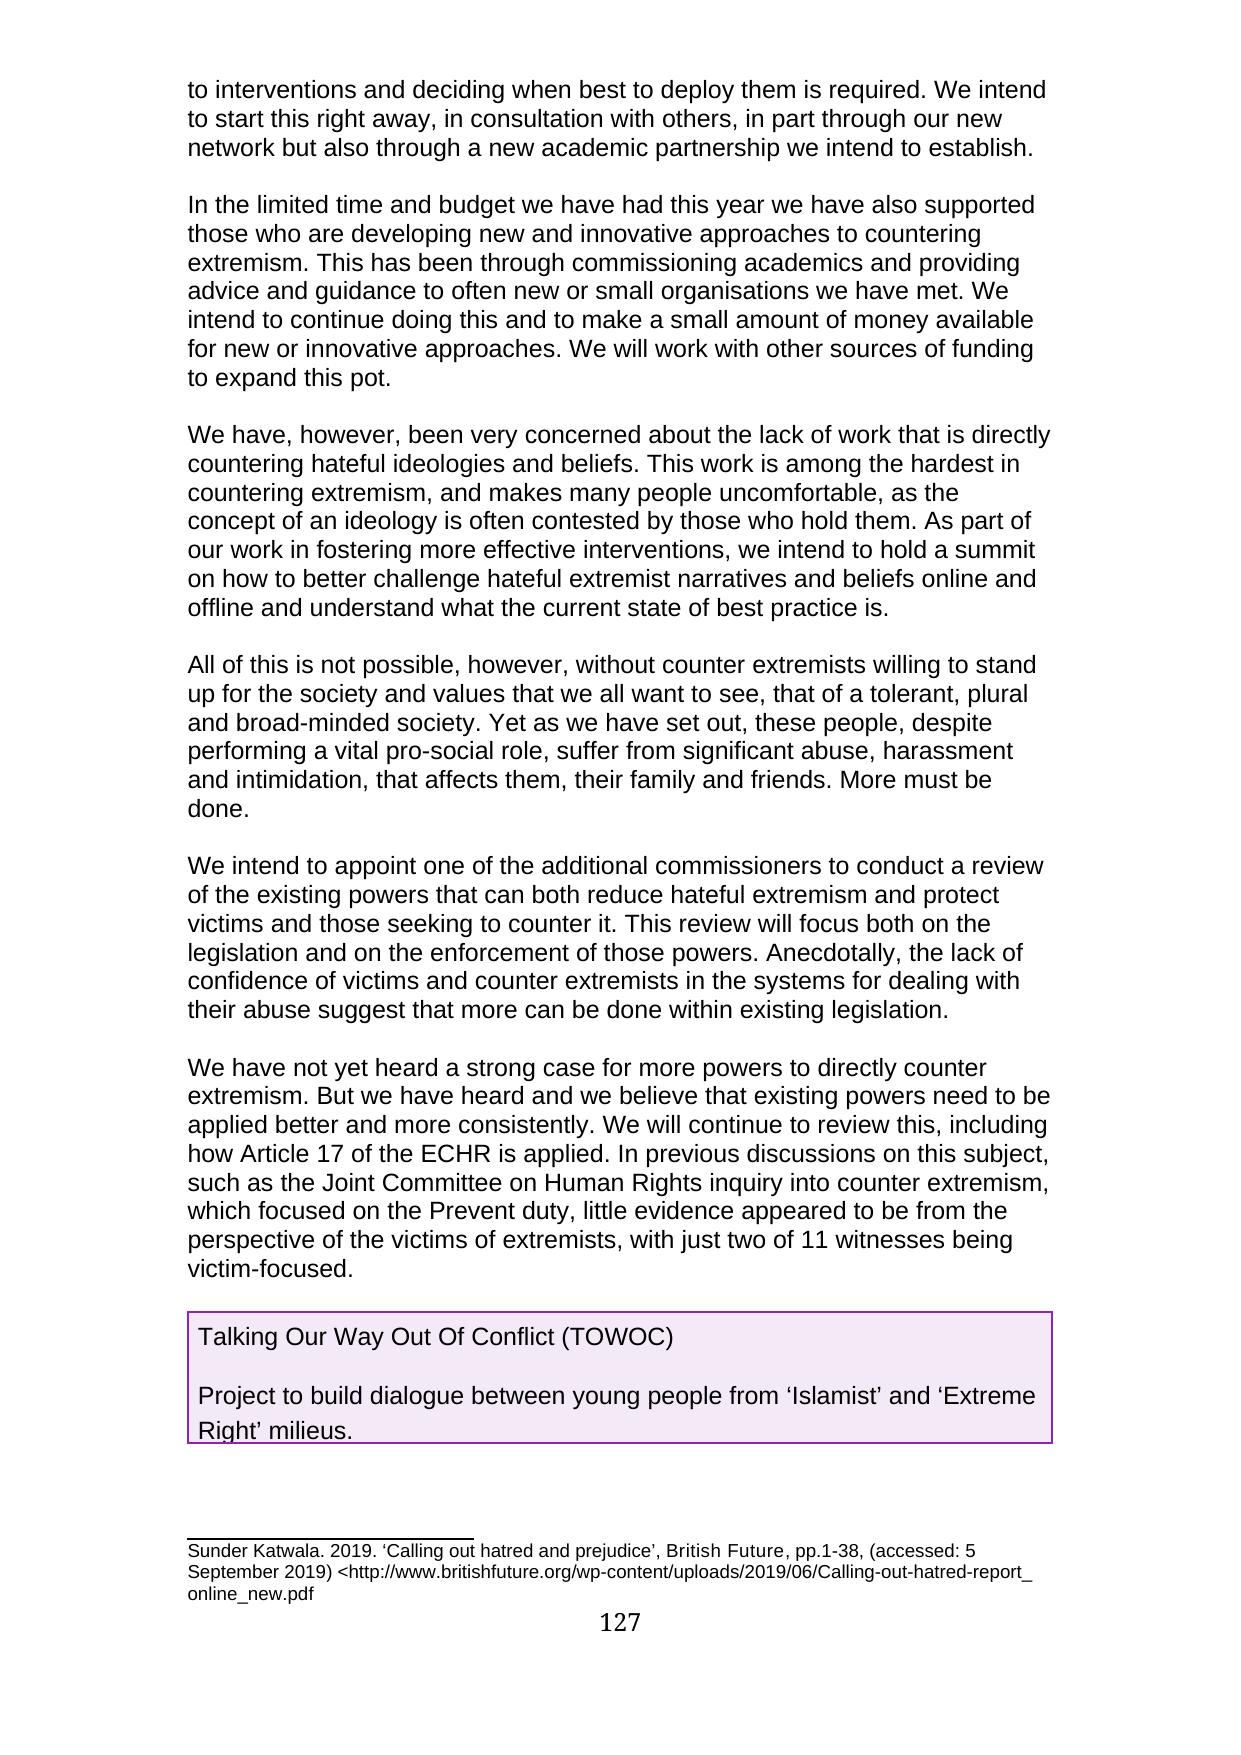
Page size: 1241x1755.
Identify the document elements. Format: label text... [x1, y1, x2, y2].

text All of this is not possible, however, without counter extremists willing to stand up for the society and values that we all want to see, that of a tolerant, plural and broad-minded society. Yet as we have set out, these people, despite performing a vital pro-social role, suffer from significant abuse, harassment and intimidation, that affects them, their family and friends. More must be done. [187, 650, 1053, 822]
text Talking Our Way Out Of Conflict (TOWOC) [189, 1313, 1051, 1350]
text Sunder Katwala. 2019. ‘Calling out hatred and prejudice’, British Future, pp.1-38, (accessed: 5 September 2019) <http://www.britishfuture.org/wp-content/uploads/2019/06/Calling-out-hatred-report_ online_new.pdf [187, 1539, 1053, 1604]
text Project to build dialogue between young people from ‘Islamist’ and ‘Extreme Right’ milieus. [189, 1371, 1051, 1442]
text We have not yet heard a strong case for more powers to directly counter extremism. But we have heard and we believe that existing powers need to be applied better and more consistently. We will continue to review this, including how Article 17 of the ECHR is applied. In previous discussions on this subject, such as the Joint Committee on Human Rights inquiry into counter extremism, which focused on the Prevent duty, little evidence appeared to be from the perspective of the victims of extremists, with just two of 11 witnesses being victim-focused. [187, 1052, 1053, 1282]
text to interventions and deciding when best to deploy them is required. We intend to start this right away, in consultation with others, in part through our new network but also through a new academic partnership we intend to establish. [187, 75, 1053, 161]
text In the limited time and budget we have had this year we have also supported those who are developing new and innovative approaches to countering extremism. This has been through commissioning academics and providing advice and guidance to often new or small organisations we have met. We intend to continue doing this and to make a small amount of money available for new or innovative approaches. We will work with other sources of funding to expand this pot. [187, 190, 1053, 391]
text We have, however, been very concerned about the lack of work that is directly countering hateful ideologies and beliefs. This work is among the hardest in countering extremism, and makes many people uncomfortable, as the concept of an ideology is often contested by those who hold them. As part of our work in fostering more effective interventions, we intend to hold a summit on how to better challenge hateful extremist narratives and beliefs online and offline and understand what the current state of best practice is. [187, 420, 1053, 621]
text We intend to appoint one of the additional commissioners to conduct a review of the existing powers that can both reduce hateful extremism and protect victims and those seeking to counter it. This review will focus both on the legislation and on the enforcement of those powers. Anecdotally, the lack of confidence of victims and counter extremists in the systems for dealing with their abuse suggest that more can be done within existing legislation. [187, 851, 1053, 1024]
